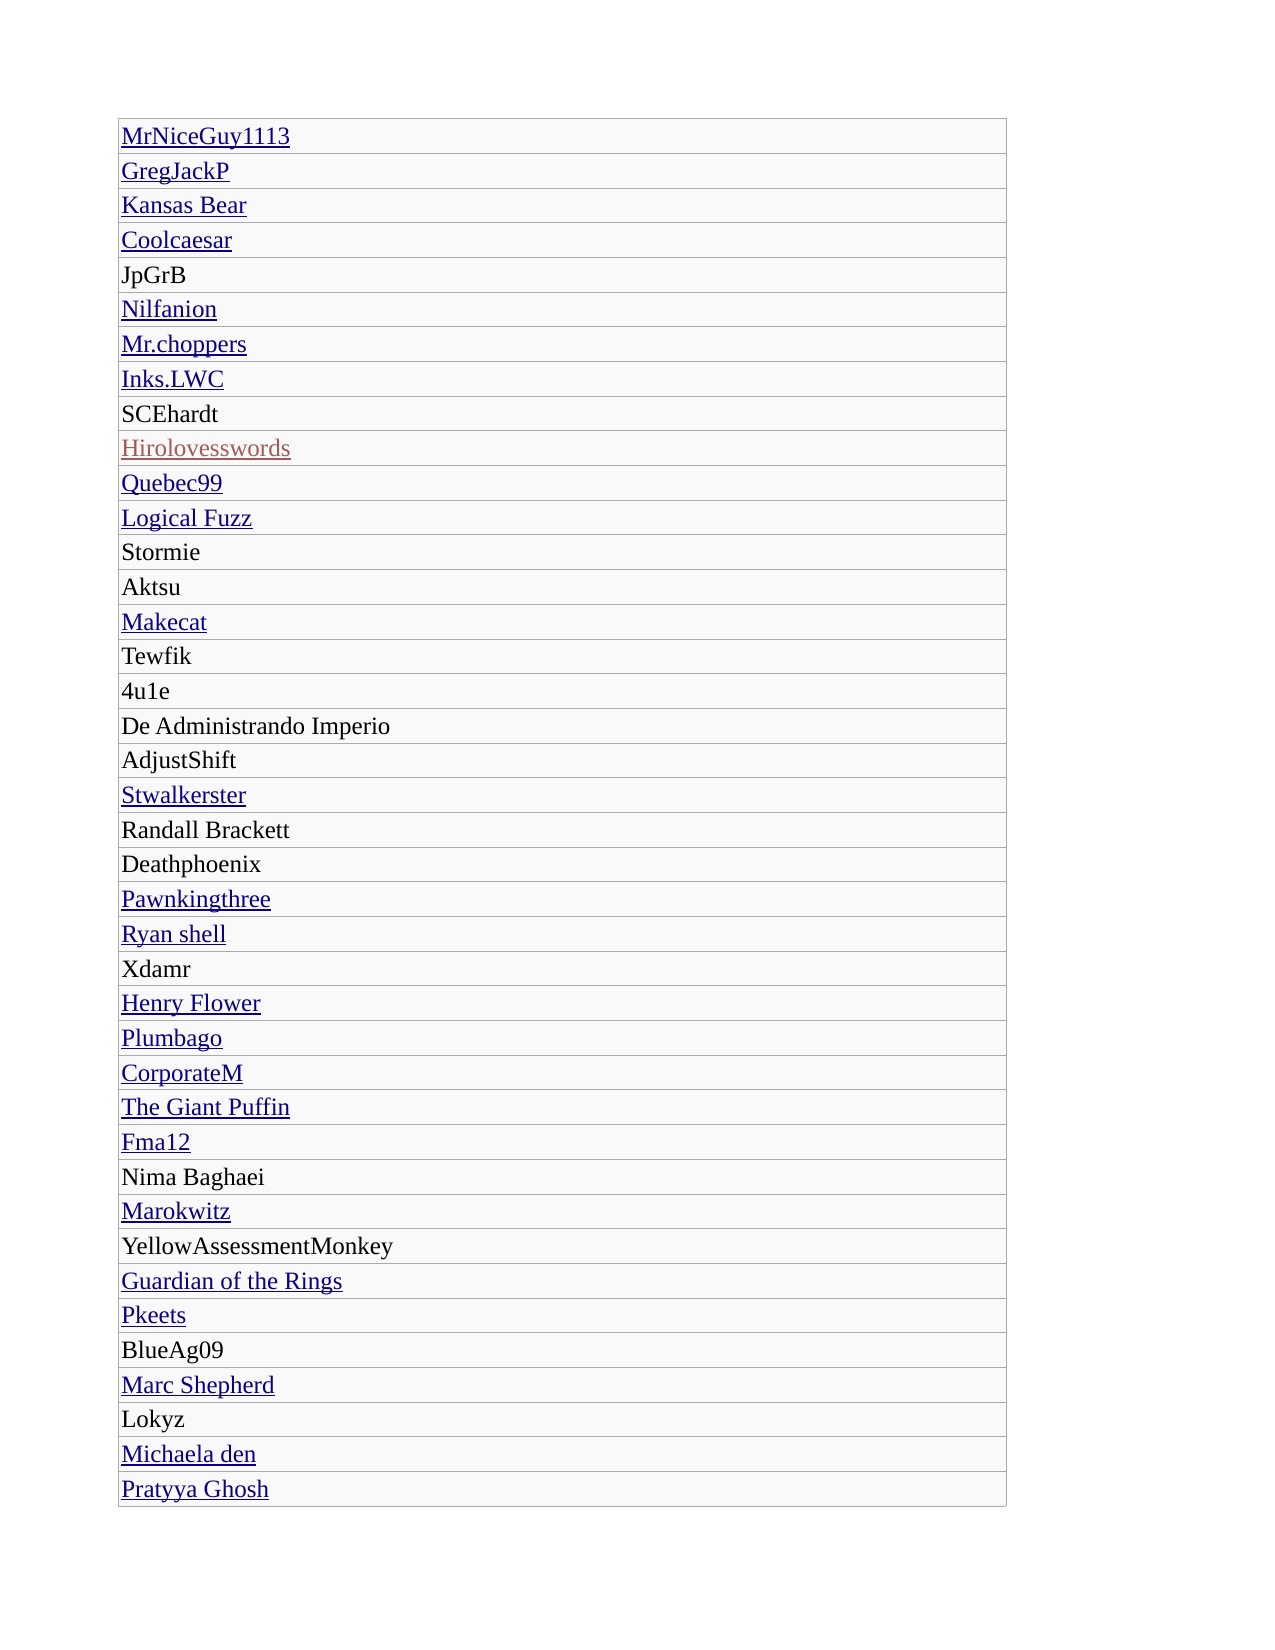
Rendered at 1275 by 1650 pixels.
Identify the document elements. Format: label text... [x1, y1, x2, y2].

table_cell Hirolovesswords [119, 431, 1006, 465]
table_cell JpGrB [119, 258, 1006, 292]
table_cell AdjustShift [119, 744, 1006, 777]
table_cell Pratyya Ghosh [119, 1472, 1006, 1506]
table_cell Coolcaesar [119, 223, 1006, 257]
table_cell The Giant Puffin [119, 1090, 1006, 1124]
table_cell Fma12 [119, 1125, 1006, 1159]
table_cell Guardian of the Rings [119, 1264, 1006, 1297]
table_cell Nima Baghaei [119, 1160, 1006, 1193]
table_cell Henry Flower [119, 986, 1006, 1020]
table_cell 4u1e [119, 674, 1006, 708]
table_cell CorporateM [119, 1056, 1006, 1089]
table_cell GregJackP [119, 154, 1006, 187]
table_cell YellowAssessmentMonkey [119, 1229, 1006, 1263]
table_cell Michaela den [119, 1437, 1006, 1471]
table_cell Pawnkingthree [119, 882, 1006, 916]
table_cell Inks.LWC [119, 362, 1006, 396]
table_cell SCEhardt [119, 397, 1006, 430]
table_cell BlueAg09 [119, 1333, 1006, 1367]
table_cell Marokwitz [119, 1195, 1006, 1228]
table_cell Ryan shell [119, 917, 1006, 951]
table_cell Plumbago [119, 1021, 1006, 1055]
table_cell Quebec99 [119, 466, 1006, 500]
table_cell Makecat [119, 605, 1006, 638]
table_cell Nilfanion [119, 293, 1006, 326]
table_cell Pkeets [119, 1299, 1006, 1332]
table_cell Marc Shepherd [119, 1368, 1006, 1402]
table_cell De Administrando Imperio [119, 709, 1006, 742]
table_cell Stwalkerster [119, 778, 1006, 812]
table_cell Aktsu [119, 570, 1006, 604]
table_cell Xdamr [119, 952, 1006, 985]
table_cell Kansas Bear [119, 189, 1006, 222]
table_cell Randall Brackett [119, 813, 1006, 847]
table_cell Stormie [119, 535, 1006, 569]
table_cell Logical Fuzz [119, 501, 1006, 534]
table_cell Lokyz [119, 1403, 1006, 1436]
table_cell Tewfik [119, 640, 1006, 673]
table_cell Deathphoenix [119, 848, 1006, 881]
table_cell Mr.choppers [119, 327, 1006, 361]
table_cell MrNiceGuy1113 [119, 119, 1006, 153]
